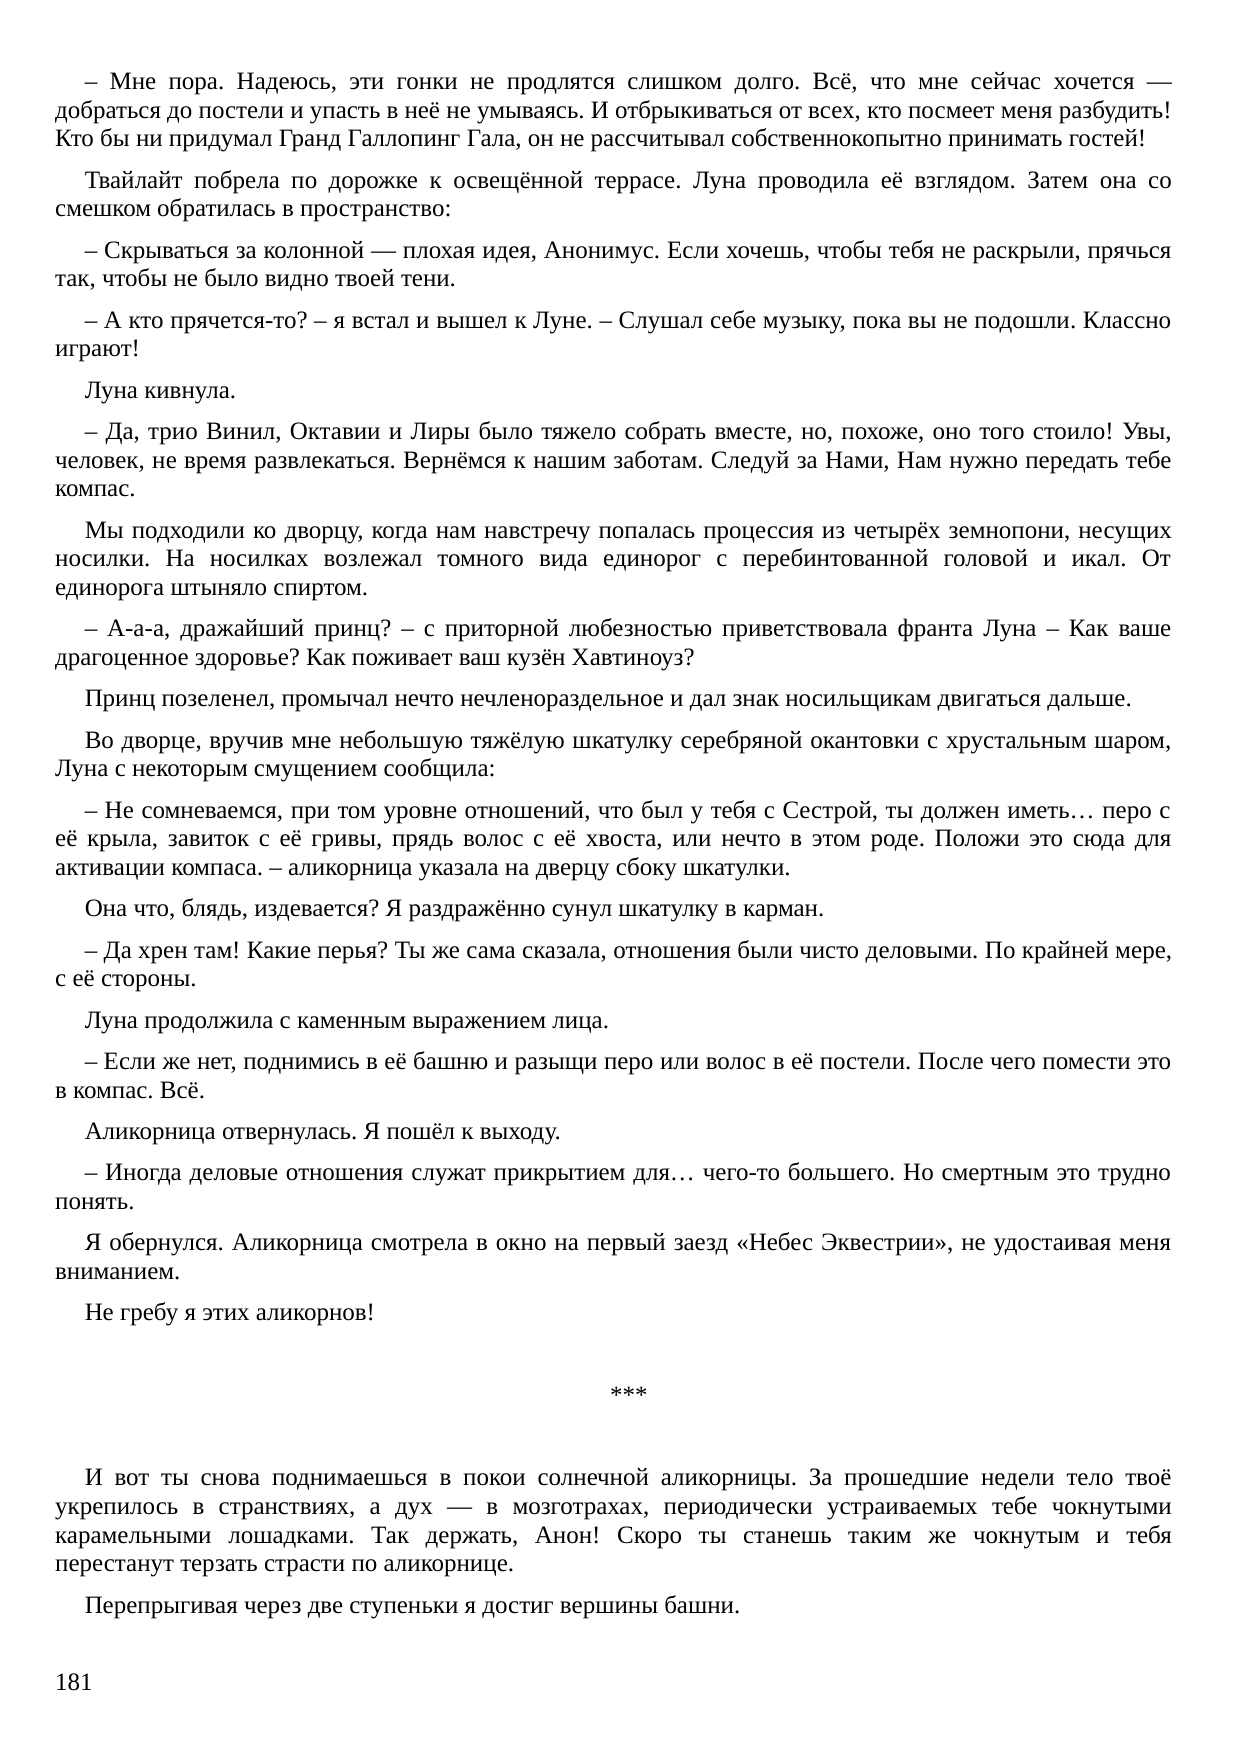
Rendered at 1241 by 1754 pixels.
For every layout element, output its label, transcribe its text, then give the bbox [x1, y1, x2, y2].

text Принц позеленел, промычал нечто нечленораздельное и дал знак носильщикам двигаться дальше. [55, 683, 1173, 712]
text – Да хрен там! Какие перья? Ты же сама сказала, отношения были чисто деловыми. По крайней мере, с её стороны. [55, 935, 1173, 992]
text И вот ты снова поднимаешься в покои солнечной аликорницы. За прошедшие недели тело твоё укрепилось в странствиях, а дух — в мозготрахах, периодически устраиваемых тебе чокнутыми карамельными лошадками. Так держать, Анон! Скоро ты станешь таким же чокнутым и тебя перестанут терзать страсти по аликорнице. [55, 1462, 1173, 1577]
text – А кто прячется-то? – я встал и вышел к Луне. – Слушал себе музыку, пока вы не подошли. Классно играют! [55, 305, 1173, 362]
text Твайлайт побрела по дорожке к освещённой террасе. Луна проводила её взглядом. Затем она со смешком обратилась в пространство: [55, 165, 1173, 222]
text – Иногда деловые отношения служат прикрытием для… чего-то большего. Но смертным это трудно понять. [55, 1157, 1173, 1215]
text – Да, трио Винил, Октавии и Лиры было тяжело собрать вместе, но, похоже, оно того стоило! Увы, человек, не время развлекаться. Вернёмся к нашим заботам. Следуй за Нами, Нам нужно передать тебе компас. [55, 416, 1173, 502]
text Я обернулся. Аликорница смотрела в окно на первый заезд «Небес Эквестрии», не удостаивая меня вниманием. [55, 1227, 1173, 1285]
text – Если же нет, поднимись в её башню и разыщи перо или волос в её постели. После чего помести это в компас. Всё. [55, 1046, 1173, 1103]
text Во дворце, вручив мне небольшую тяжёлую шкатулку серебряной окантовки с хрустальным шаром, Луна с некоторым смущением сообщила: [55, 725, 1173, 782]
text – Скрываться за колонной — плохая идея, Анонимус. Если хочешь, чтобы тебя не раскрыли, прячься так, чтобы не было видно твоей тени. [55, 235, 1173, 292]
text Мы подходили ко дворцу, когда нам навстречу попалась процессия из четырёх земнопони, несущих носилки. На носилках возлежал томного вида единорог с перебинтованной головой и икал. От единорога штыняло спиртом. [55, 515, 1173, 601]
text Перепрыгивая через две ступеньки я достиг вершины башни. [55, 1590, 1173, 1618]
text Луна продолжила с каменным выражением лица. [55, 1005, 1173, 1033]
text Она что, блядь, издевается? Я раздражённо сунул шкатулку в карман. [55, 893, 1173, 922]
text Не гребу я этих аликорнов! [55, 1297, 1173, 1326]
text Луна кивнула. [55, 375, 1173, 403]
text – А-а-а, дражайший принц? – с приторной любезностью приветствовала франта Луна – Как ваше драгоценное здоровье? Как поживает ваш кузён Хавтиноуз? [55, 613, 1173, 671]
text Аликорница отвернулась. Я пошёл к выходу. [55, 1116, 1173, 1145]
text – Мне пора. Надеюсь, эти гонки не продлятся слишком долго. Всё, что мне сейчас хочется — добраться до постели и упасть в неё не умываясь. И отбрыкиваться от всех, кто посмеет меня разбудить! Кто бы ни придумал Гранд Галлопинг Гала, он не рассчитывал собственнокопытно принимать гостей! [55, 66, 1173, 152]
text *** [55, 1380, 1173, 1408]
text – Не сомневаемся, при том уровне отношений, что был у тебя с Сестрой, ты должен иметь… перо с её крыла, завиток с её гривы, прядь волос с её хвоста, или нечто в этом роде. Положи это сюда для активации компаса. – аликорница указала на дверцу сбоку шкатулки. [55, 795, 1173, 881]
